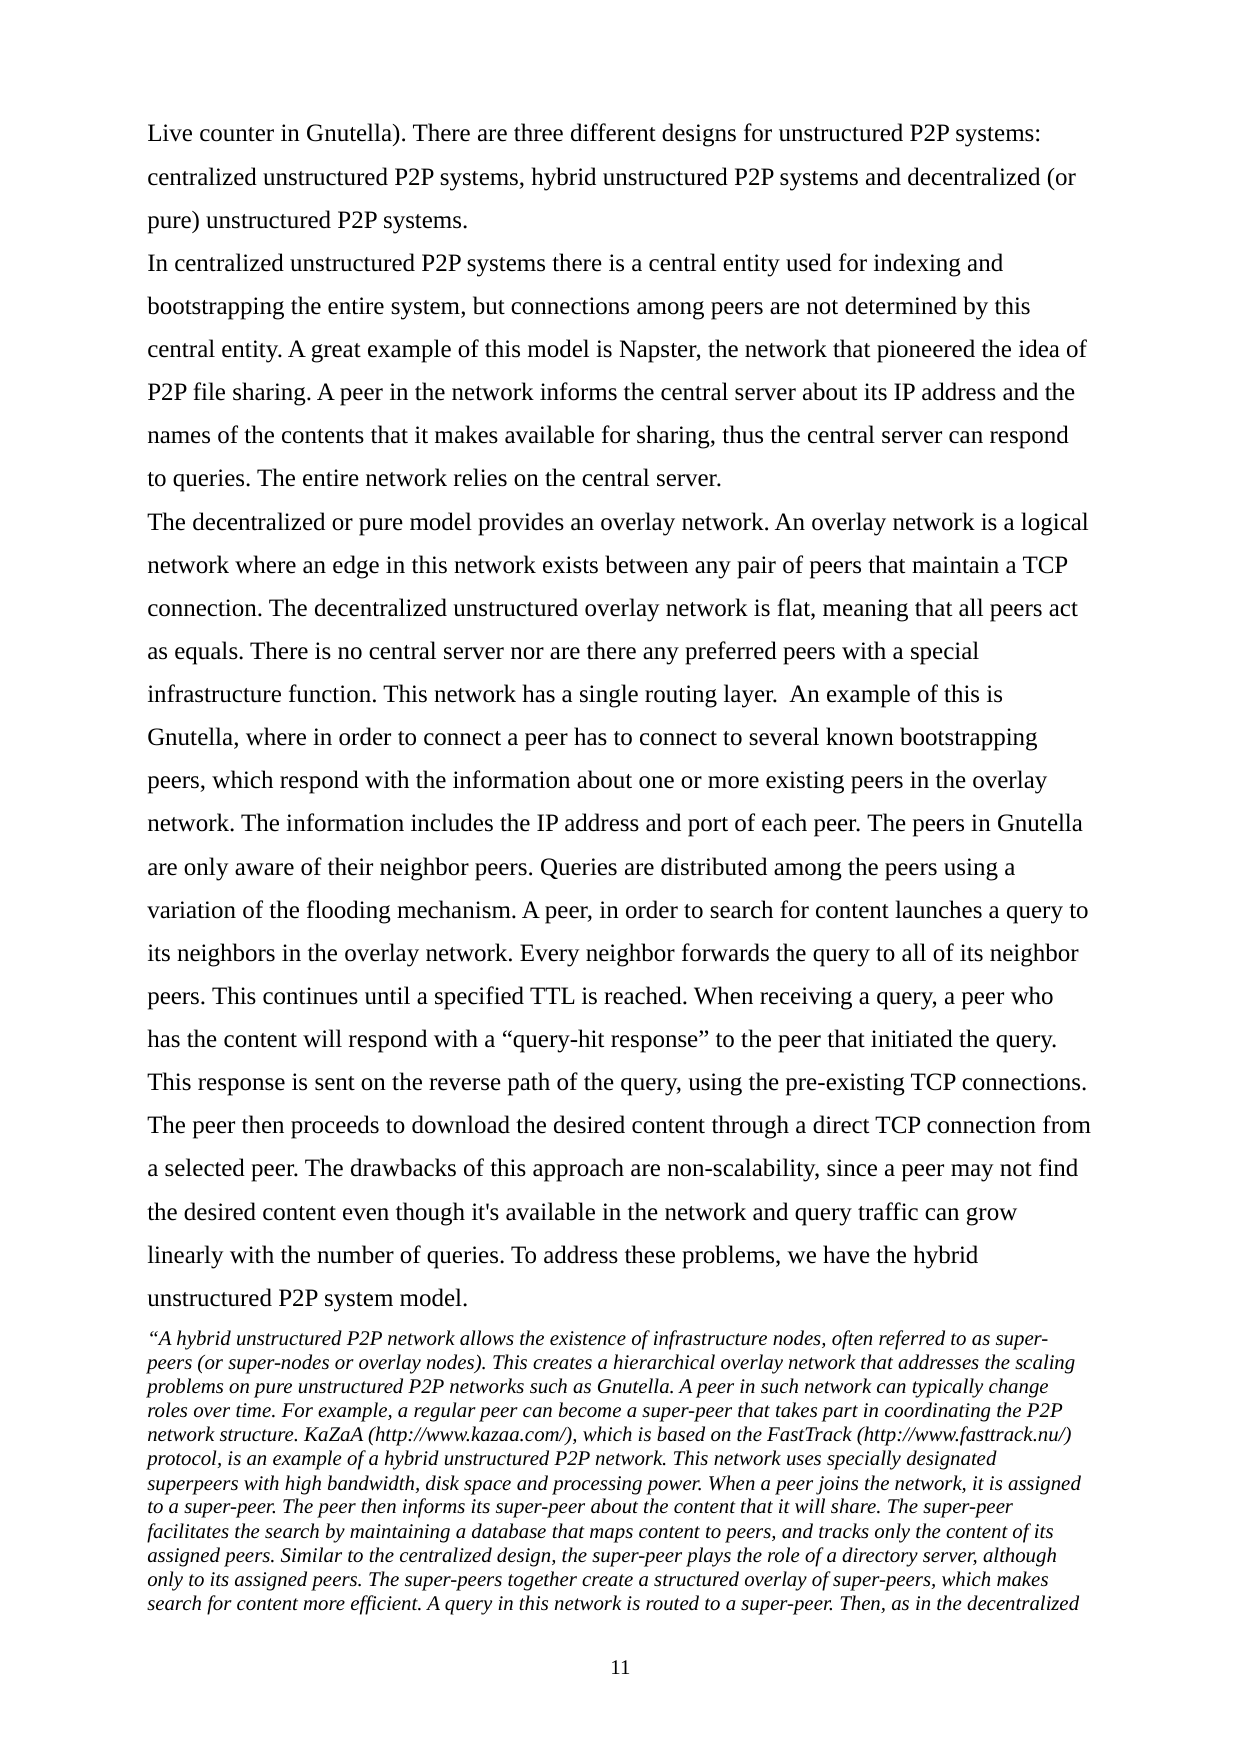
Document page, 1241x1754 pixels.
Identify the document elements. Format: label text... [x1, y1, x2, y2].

text “A hybrid unstructured P2P network allows the existence of infrastructure nodes, often referred to as super-peers (or super-nodes or overlay nodes). This creates a hierarchical overlay network that addresses the scaling problems on pure unstructured P2P networks such as Gnutella. A peer in such network can typically change roles over time. For example, a regular peer can become a super-peer that takes part in coordinating the P2P network structure. KaZaA (http://www.kazaa.com/), which is based on the FastTrack (http://www.fasttrack.nu/) protocol, is an example of a hybrid unstructured P2P network. This network uses specially designated superpeers with high bandwidth, disk space and processing power. When a peer joins the network, it is assigned to a super-peer. The peer then informs its super-peer about the content that it will share. The super-peer facilitates the search by maintaining a database that maps content to peers, and tracks only the content of its assigned peers. Similar to the centralized design, the super-peer plays the role of a directory server, although only to its assigned peers. The super-peers together create a structured overlay of super-peers, which makes search for content more efficient. A query in this network is routed to a super-peer. Then, as in the decentralized [147, 1326, 1093, 1615]
text Live counter in Gnutella). There are three different designs for unstructured P2P systems: centralized unstructured P2P systems, hybrid unstructured P2P systems and decentralized (or pure) unstructured P2P systems. [147, 118, 1093, 233]
text In centralized unstructured P2P systems there is a central entity used for indexing and bootstrapping the entire system, but connections among peers are not determined by this central entity. A great example of this model is Napster, the network that pioneered the idea of P2P file sharing. A peer in the network informs the central server about its IP address and the names of the contents that it makes available for sharing, thus the central server can respond to queries. The entire network relies on the central server. [147, 248, 1093, 492]
text The decentralized or pure model provides an overlay network. An overlay network is a logical network where an edge in this network exists between any pair of peers that maintain a TCP connection. The decentralized unstructured overlay network is flat, meaning that all peers act as equals. There is no central server nor are there any preferred peers with a special infrastructure function. This network has a single routing layer. An example of this is Gnutella, where in order to connect a peer has to connect to several known bootstrapping peers, which respond with the information about one or more existing peers in the overlay network. The information includes the IP address and port of each peer. The peers in Gnutella are only aware of their neighbor peers. Queries are distributed among the peers using a variation of the flooding mechanism. A peer, in order to search for content launches a query to its neighbors in the overlay network. Every neighbor forwards the query to all of its neighbor peers. This continues until a specified TTL is reached. When receiving a query, a peer who has the content will respond with a “query-hit response” to the peer that initiated the query. This response is sent on the reverse path of the query, using the pre-existing TCP connections. The peer then proceeds to download the desired content through a direct TCP connection from a selected peer. The drawbacks of this approach are non-scalability, since a peer may not find the desired content even though it's available in the network and query traffic can grow linearly with the number of queries. To address these problems, we have the hybrid unstructured P2P system model. [147, 507, 1093, 1312]
